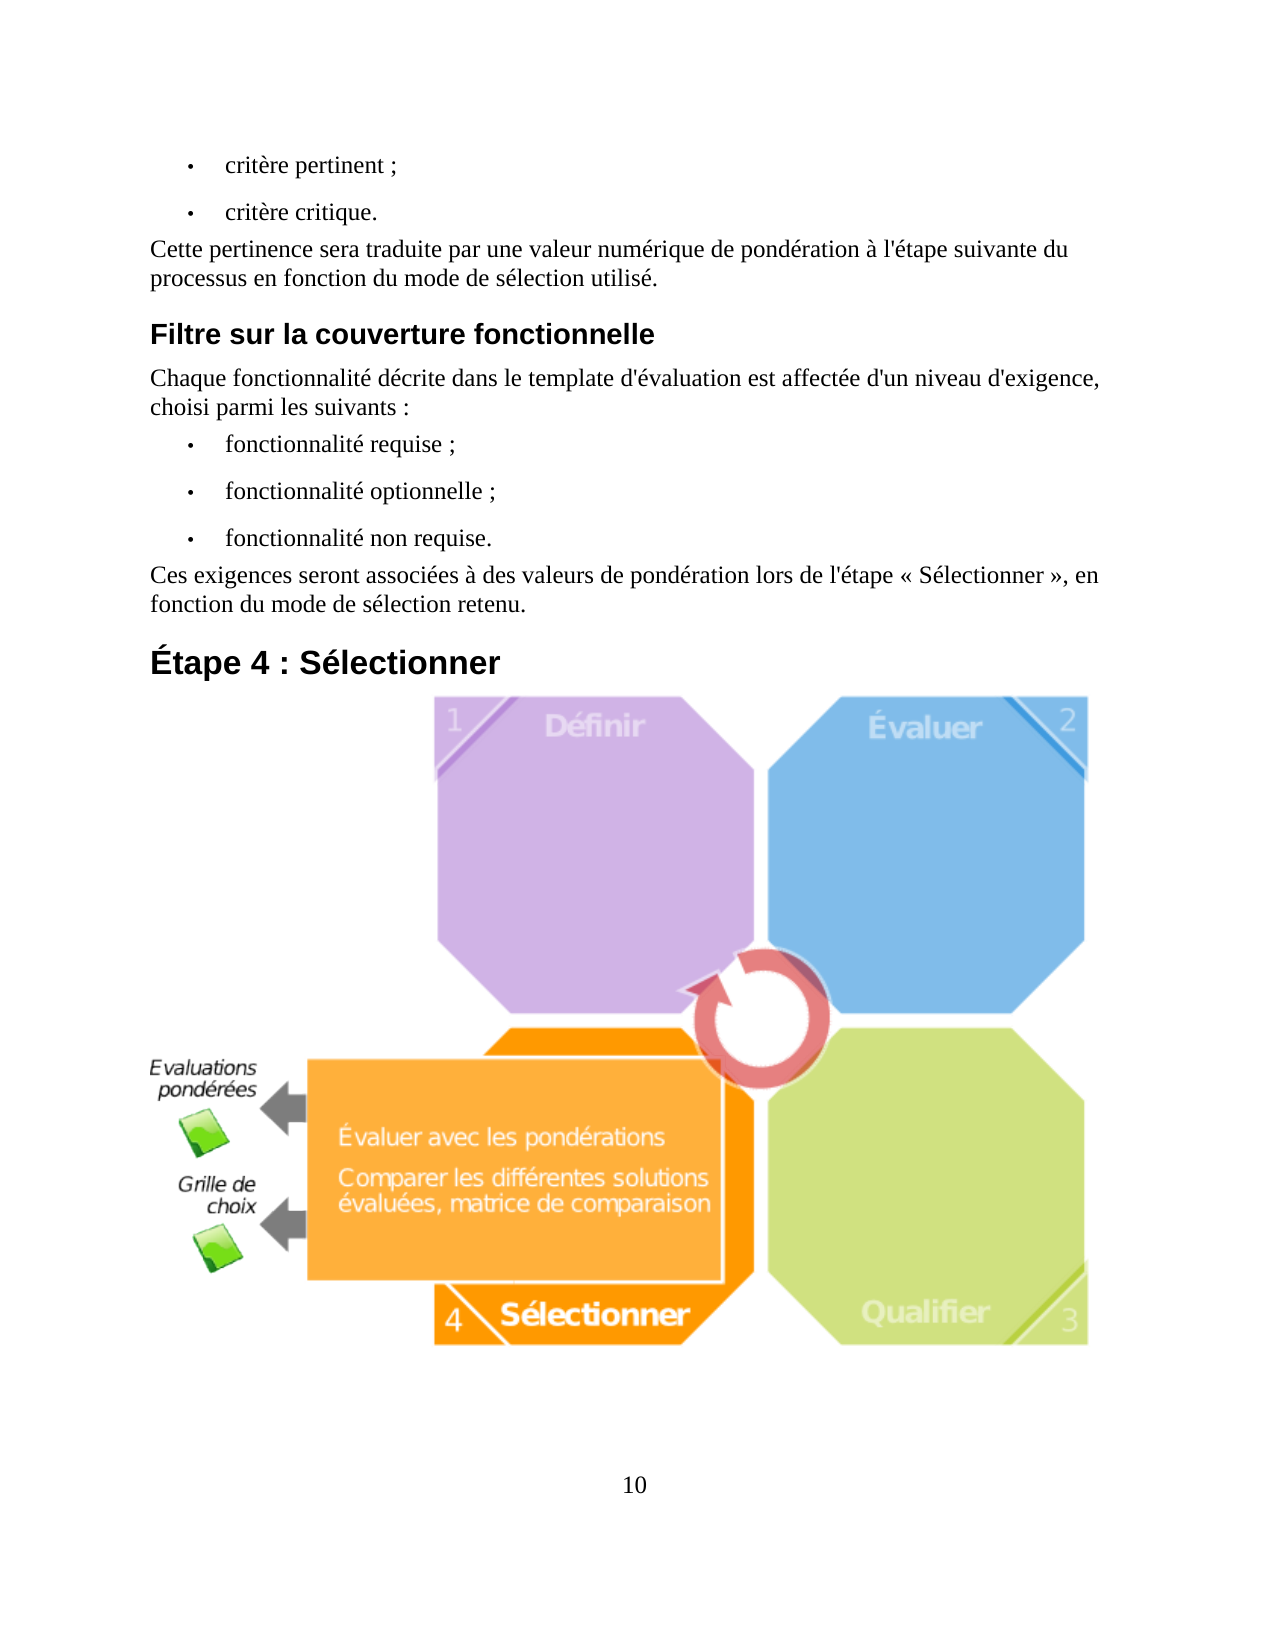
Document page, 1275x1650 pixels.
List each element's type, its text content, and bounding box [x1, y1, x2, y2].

text Chaque fonctionnalité décrite dans le template d'évaluation est affectée d'un niveau d'exigence, choisi parmi les suivants : [150, 363, 1125, 420]
text Cette pertinence sera traduite par une valeur numérique de pondération à l'étape suivante du processus en fonction du mode de sélection utilisé. [150, 234, 1125, 292]
list fonctionnalité optionnelle ; [187, 476, 1125, 505]
list critère pertinent ; [187, 150, 1125, 179]
picture [150, 694, 1092, 1349]
list critère critique. [187, 197, 1125, 225]
list fonctionnalité non requise. [187, 523, 1125, 551]
list fonctionnalité requise ; [187, 429, 1125, 458]
subtitle Filtre sur la couverture fonctionnelle [150, 317, 1125, 350]
text Ces exigences seront associées à des valeurs de pondération lors de l'étape « Sélectionner », en fonction du mode de sélection retenu. [150, 560, 1125, 618]
subtitle Étape 4 : Sélectionner [150, 643, 1125, 682]
